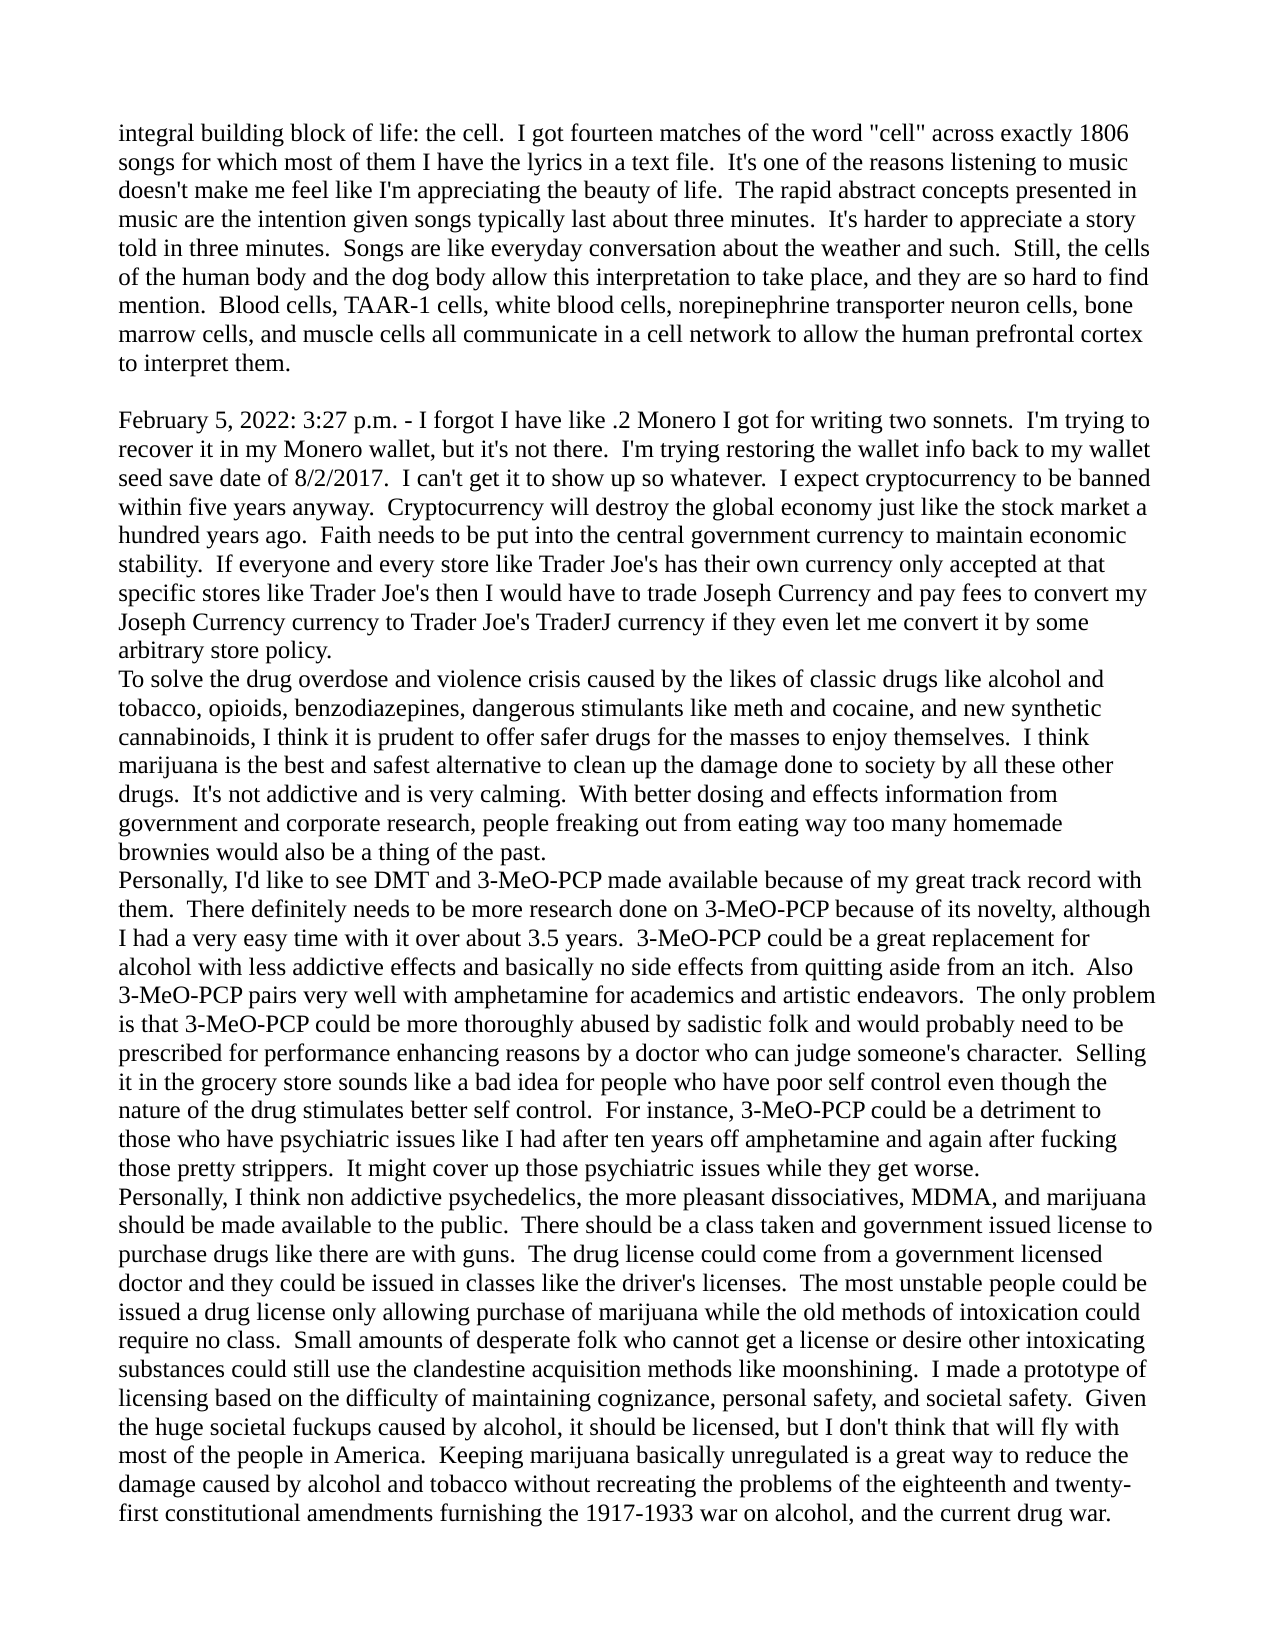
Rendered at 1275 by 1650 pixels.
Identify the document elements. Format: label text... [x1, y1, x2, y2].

text integral building block of life: the cell. I got fourteen matches of the word "cell" across exactly 1806 songs for which most of them I have the lyrics in a text file. It's one of the reasons listening to music doesn't make me feel like I'm appreciating the beauty of life. The rapid abstract concepts presented in music are the intention given songs typically last about three minutes. It's harder to appreciate a story told in three minutes. Songs are like everyday conversation about the weather and such. Still, the cells of the human body and the dog body allow this interpretation to take place, and they are so hard to find mention. Blood cells, TAAR-1 cells, white blood cells, norepinephrine transporter neuron cells, bone marrow cells, and muscle cells all communicate in a cell network to allow the human prefrontal cortex to interpret them. [118, 118, 1157, 377]
text Personally, I'd like to see DMT and 3-MeO-PCP made available because of my great track record with them. There definitely needs to be more research done on 3-MeO-PCP because of its novelty, although I had a very easy time with it over about 3.5 years. 3-MeO-PCP could be a great replacement for alcohol with less addictive effects and basically no side effects from quitting aside from an itch. Also 3-MeO-PCP pairs very well with amphetamine for academics and artistic endeavors. The only problem is that 3-MeO-PCP could be more thoroughly abused by sadistic folk and would probably need to be prescribed for performance enhancing reasons by a doctor who can judge someone's character. Selling it in the grocery store sounds like a bad idea for people who have poor self control even though the nature of the drug stimulates better self control. For instance, 3-MeO-PCP could be a detriment to those who have psychiatric issues like I had after ten years off amphetamine and again after fucking those pretty strippers. It might cover up those psychiatric issues while they get worse. [118, 866, 1157, 1182]
text Personally, I think non addictive psychedelics, the more pleasant dissociatives, MDMA, and marijuana should be made available to the public. There should be a class taken and government issued license to purchase drugs like there are with guns. The drug license could come from a government licensed doctor and they could be issued in classes like the driver's licenses. The most unstable people could be issued a drug license only allowing purchase of marijuana while the old methods of intoxication could require no class. Small amounts of desperate folk who cannot get a license or desire other intoxicating substances could still use the clandestine acquisition methods like moonshining. I made a prototype of licensing based on the difficulty of maintaining cognizance, personal safety, and societal safety. Given the huge societal fuckups caused by alcohol, it should be licensed, but I don't think that will fly with most of the people in America. Keeping marijuana basically unregulated is a great way to reduce the damage caused by alcohol and tobacco without recreating the problems of the eighteenth and twenty-first constitutional amendments furnishing the 1917-1933 war on alcohol, and the current drug war. [118, 1182, 1157, 1527]
text February 5, 2022: 3:27 p.m. - I forgot I have like .2 Monero I got for writing two sonnets. I'm trying to recover it in my Monero wallet, but it's not there. I'm trying restoring the wallet info back to my wallet seed save date of 8/2/2017. I can't get it to show up so whatever. I expect cryptocurrency to be banned within five years anyway. Cryptocurrency will destroy the global economy just like the stock market a hundred years ago. Faith needs to be put into the central government currency to maintain economic stability. If everyone and every store like Trader Joe's has their own currency only accepted at that specific stores like Trader Joe's then I would have to trade Joseph Currency and pay fees to convert my Joseph Currency currency to Trader Joe's TraderJ currency if they even let me convert it by some arbitrary store policy. [118, 406, 1157, 664]
text To solve the drug overdose and violence crisis caused by the likes of classic drugs like alcohol and tobacco, opioids, benzodiazepines, dangerous stimulants like meth and cocaine, and new synthetic cannabinoids, I think it is prudent to offer safer drugs for the masses to enjoy themselves. I think marijuana is the best and safest alternative to clean up the damage done to society by all these other drugs. It's not addictive and is very calming. With better dosing and effects information from government and corporate research, people freaking out from eating way too many homemade brownies would also be a thing of the past. [118, 664, 1157, 866]
